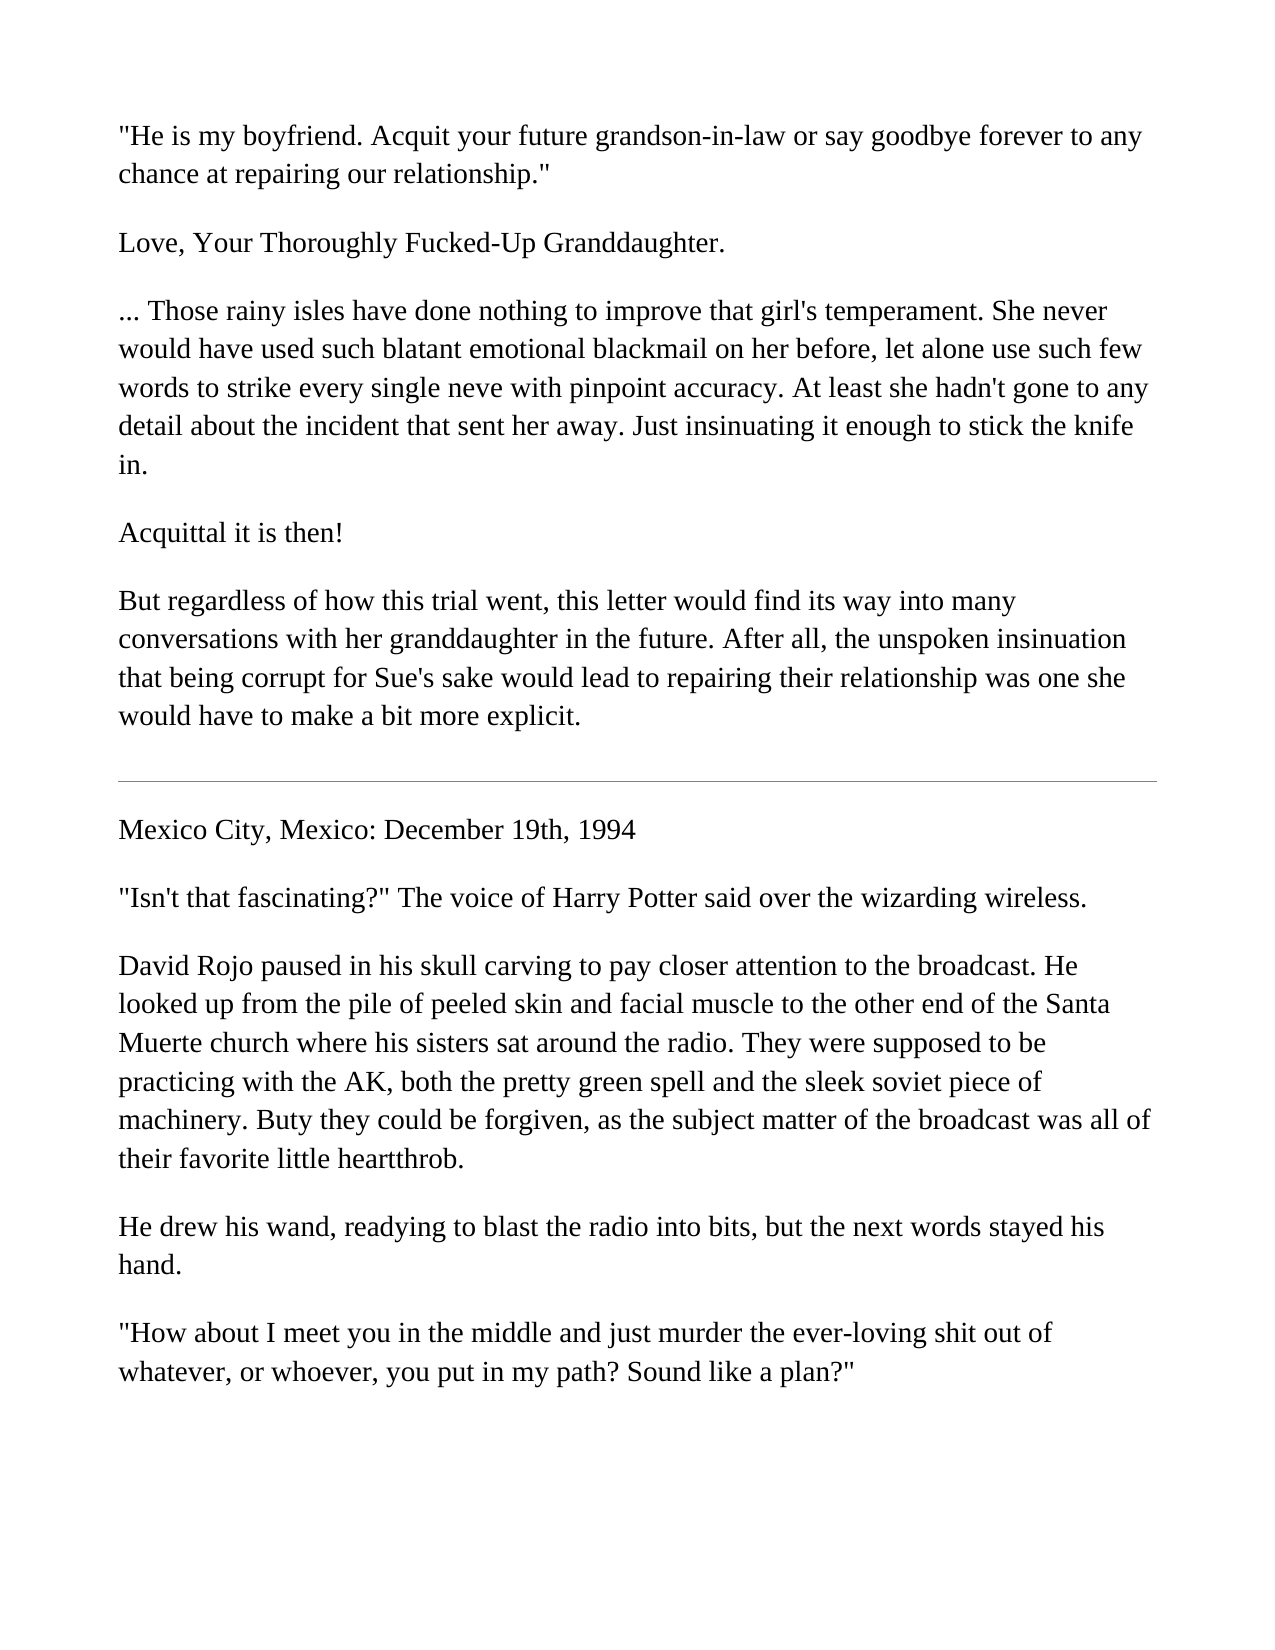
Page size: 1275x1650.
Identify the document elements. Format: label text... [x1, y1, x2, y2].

text "He is my boyfriend. Acquit your future grandson-in-law or say goodbye forever to any chance at repairing our relationship." [118, 118, 1157, 190]
text Love, Your Thoroughly Fucked-Up Granddaughter. [118, 225, 1157, 258]
text ... Those rainy isles have done nothing to improve that girl's temperament. She never would have used such blatant emotional blackmail on her before, let alone use such few words to strike every single neve with pinpoint accuracy. At least she hadn't gone to any detail about the incident that sent her away. Just insinuating it enough to stick the knife in. [118, 293, 1157, 480]
text "How about I meet you in the middle and just murder the ever-loving shit out of whatever, or whoever, you put in my path? Sound like a plan?" [118, 1315, 1157, 1387]
text Acquittal it is then! [118, 515, 1157, 548]
text But regardless of how this trial went, this letter would find its way into many conversations with her granddaughter in the future. After all, the unspoken insinuation that being corrupt for Sue's sake would lead to repairing their relationship was one she would have to make a bit more explicit. [118, 583, 1157, 732]
text He drew his wand, readying to blast the radio into bits, but the next words stayed his hand. [118, 1209, 1157, 1281]
text "Isn't that fascinating?" The voice of Harry Potter said over the wizarding wireless. [118, 880, 1157, 913]
text Mexico City, Mexico: December 19th, 1994 [118, 812, 1157, 846]
text David Rojo paused in his skull carving to pay closer attention to the broadcast. He looked up from the pile of peeled skin and facial muscle to the other end of the Santa Muerte church where his sisters sat around the radio. They were supposed to be practicing with the AK, both the pretty green spell and the sleek soviet piece of machinery. Buty they could be forgiven, as the subject matter of the broadcast was all of their favorite little heartthrob. [118, 948, 1157, 1174]
